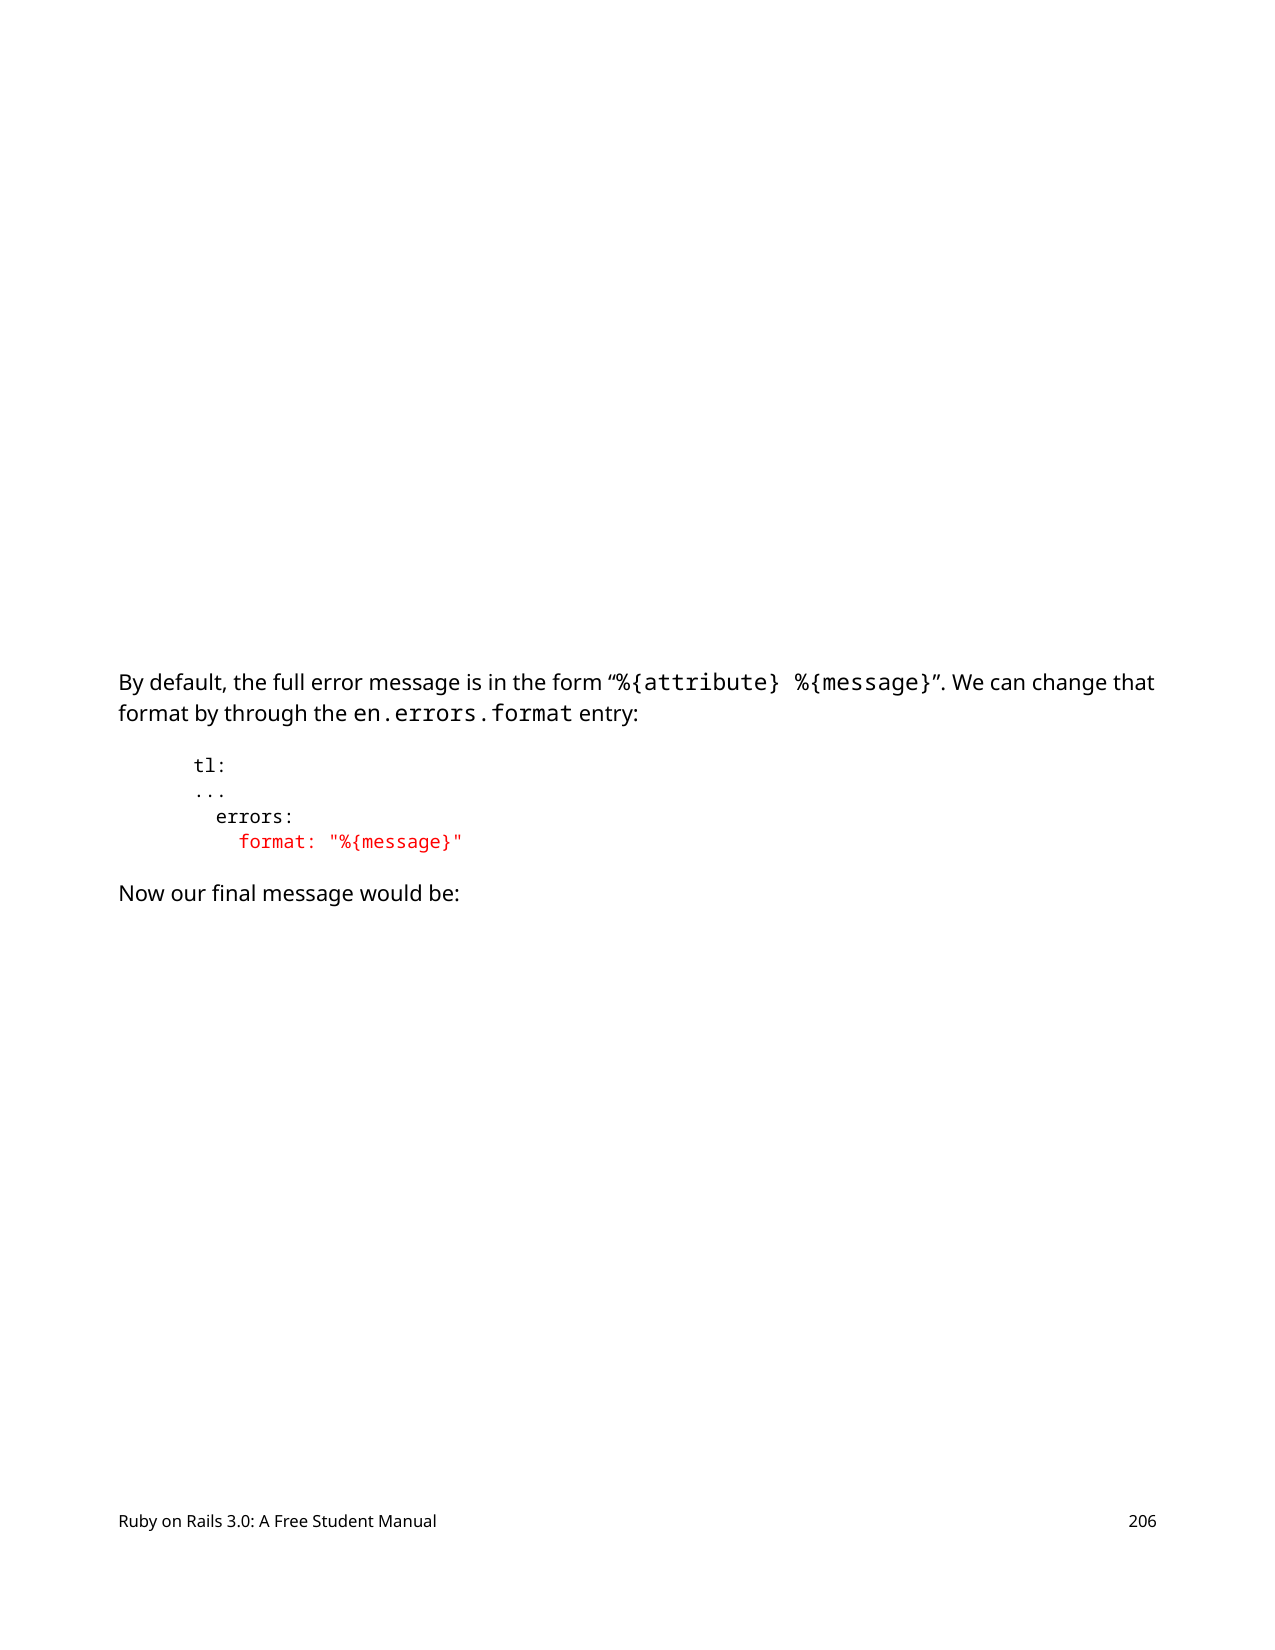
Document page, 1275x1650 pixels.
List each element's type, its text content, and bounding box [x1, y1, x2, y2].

text Now our final message would be: [118, 878, 1157, 908]
text tl: ... errors: format: "%{message}" [193, 752, 1157, 854]
text By default, the full error message is in the form “%{attribute} %{message}”. We can change that format by through the en.errors.format entry: [118, 665, 1157, 728]
